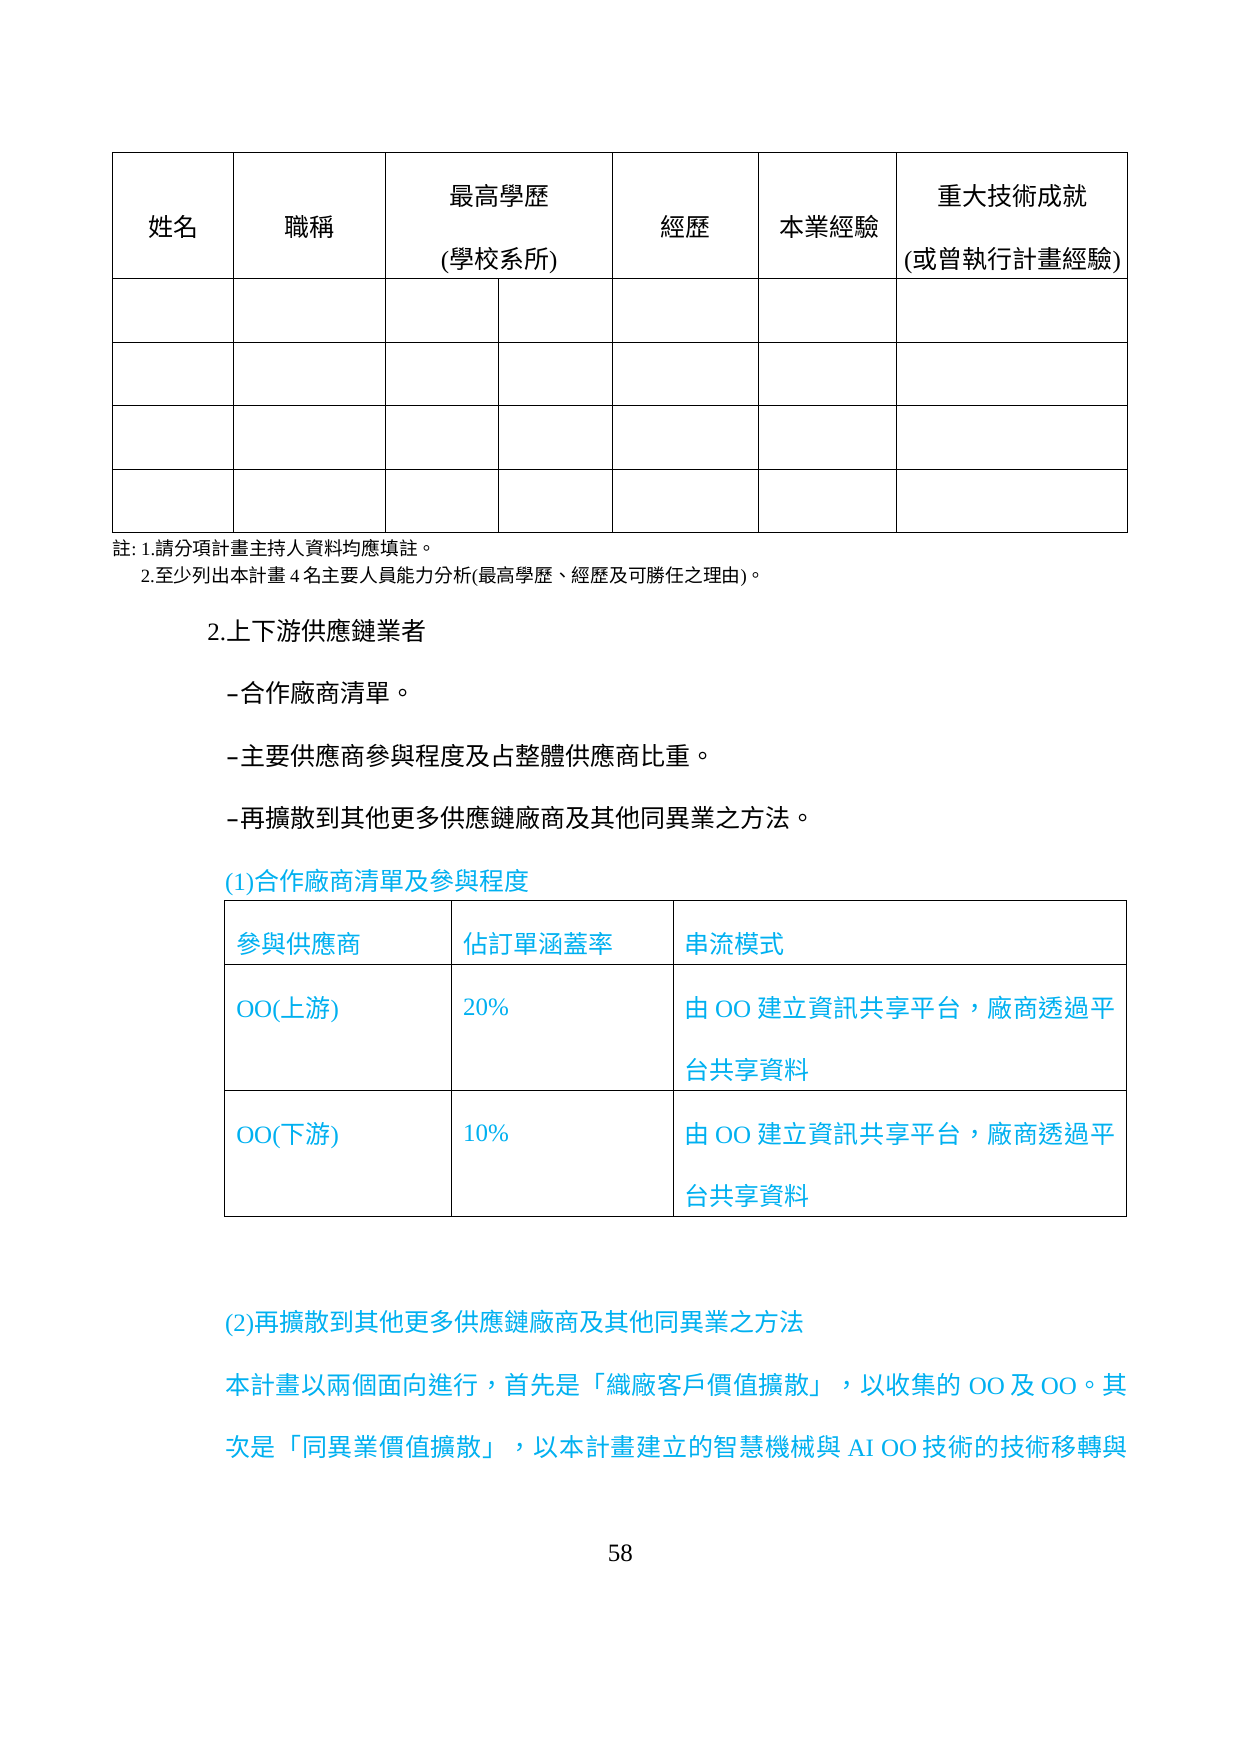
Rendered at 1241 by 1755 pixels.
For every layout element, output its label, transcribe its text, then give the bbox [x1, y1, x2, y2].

table_cell OO(下游) [225, 1091, 451, 1216]
table_header 最高學歷 (學校系所) [386, 153, 612, 278]
text 2.至少列出本計畫4名主要人員能力分析(最高學歷、經歷及可勝任之理由)。 [112, 561, 1128, 588]
table_cell [759, 470, 896, 532]
text 註: 1.請分項計畫主持人資料均應填註。 [112, 533, 1128, 561]
list 合作廠商清單。 [225, 650, 1128, 713]
table_cell [386, 470, 498, 532]
table_cell [113, 470, 233, 532]
table_cell [113, 343, 233, 405]
table_cell [386, 343, 498, 405]
table_cell [113, 279, 233, 342]
table_cell [613, 406, 758, 469]
table_cell [234, 470, 385, 532]
table_cell 20% [452, 965, 673, 1090]
table_cell [613, 470, 758, 532]
table_cell 由OO建立資訊共享平台，廠商透過平台共享資料 [674, 1091, 1126, 1216]
table_cell [499, 343, 612, 405]
table_cell [613, 279, 758, 342]
table_cell [386, 406, 498, 469]
table_cell [386, 279, 498, 342]
table_cell [759, 343, 896, 405]
list 上下游供應鏈業者 [207, 588, 1128, 650]
table_cell [897, 470, 1127, 532]
table_cell [759, 406, 896, 469]
table_cell [897, 279, 1127, 342]
table_cell [234, 279, 385, 342]
table_cell [613, 343, 758, 405]
table_header 佔訂單涵蓋率 [452, 901, 673, 964]
table_cell [113, 406, 233, 469]
table_header 本業經驗 [759, 153, 896, 278]
table_header 串流模式 [674, 901, 1126, 964]
text (2)再擴散到其他更多供應鏈廠商及其他同異業之方法 [225, 1279, 1128, 1342]
text (1)合作廠商清單及參與程度 [225, 838, 1128, 900]
table_cell [234, 406, 385, 469]
table_cell [499, 406, 612, 469]
table_header 經歷 [613, 153, 758, 278]
list 主要供應商參與程度及占整體供應商比重。 [225, 713, 1128, 775]
table_cell [897, 406, 1127, 469]
table_cell [234, 343, 385, 405]
list 再擴散到其他更多供應鏈廠商及其他同異業之方法。 [225, 775, 1128, 838]
table_cell [759, 279, 896, 342]
table_cell [499, 279, 612, 342]
table_header 參與供應商 [225, 901, 451, 964]
table_cell [499, 470, 612, 532]
table_cell OO(上游) [225, 965, 451, 1090]
table_cell [897, 343, 1127, 405]
table_header 姓名 [113, 153, 233, 278]
text 本計畫以兩個面向進行，首先是「織廠客戶價值擴散」，以收集的OO及OO。其次是「同異業價值擴散」，以本計畫建立的智慧機械與AI OO技術的技術移轉與 [225, 1342, 1128, 1467]
table_header 職稱 [234, 153, 385, 278]
table_cell 10% [452, 1091, 673, 1216]
table_cell 由OO建立資訊共享平台，廠商透過平台共享資料 [674, 965, 1126, 1090]
table_header 重大技術成就 (或曾執行計畫經驗) [897, 153, 1127, 278]
